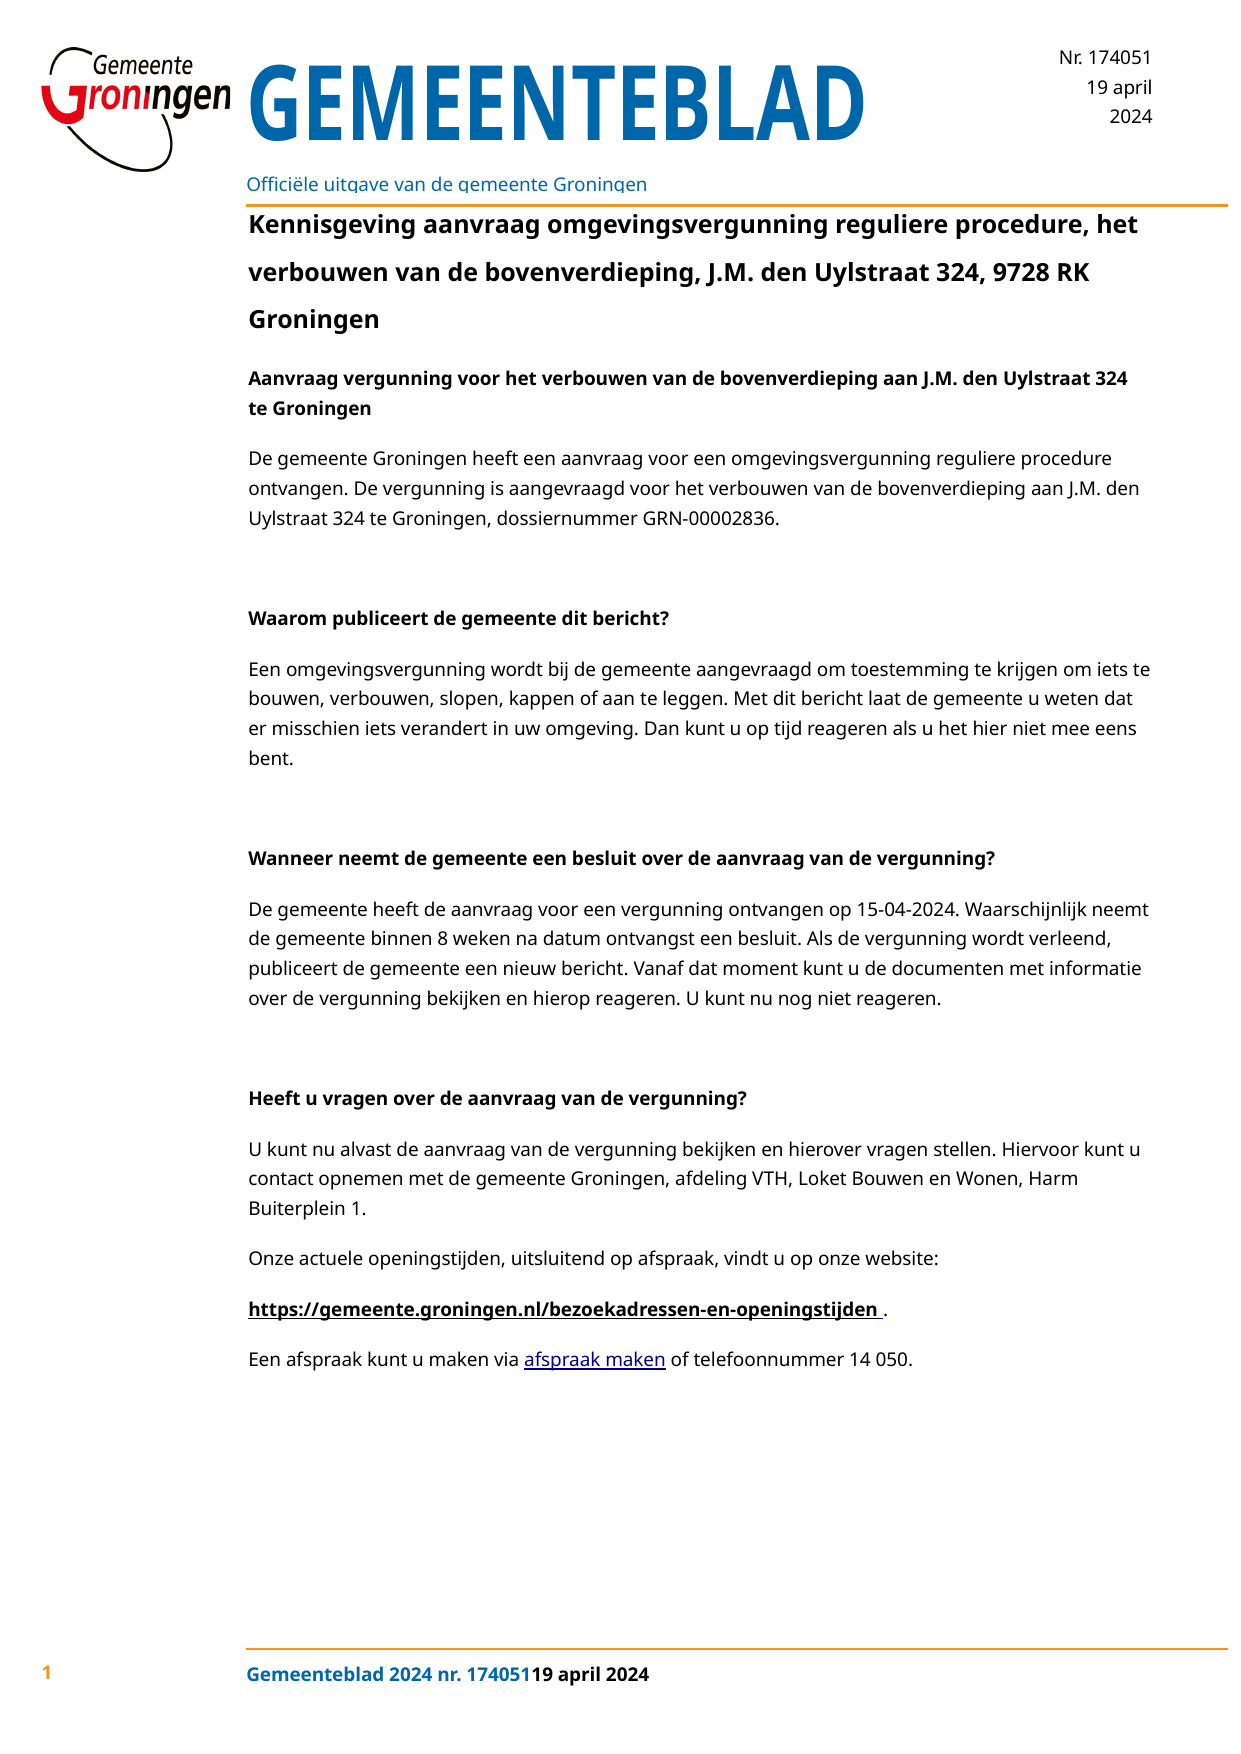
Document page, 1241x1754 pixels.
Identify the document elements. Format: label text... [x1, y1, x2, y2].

picture [41, 47, 231, 172]
text Een afspraak kunt u maken via afspraak maken of telefoonnummer 14 050. [248, 1346, 1152, 1372]
text De gemeente heeft de aanvraag voor een vergunning ontvangen op 15-04-2024. Waarschijnlijk neemt de gemeente binnen 8 weken na datum ontvangst een besluit. Als de vergunning wordt verleend, publiceert de gemeente een nieuw bericht. Vanaf dat moment kunt u de documenten met informatie over de vergunning bekijken en hierop reageren. U kunt nu nog niet reageren. [248, 896, 1152, 1010]
text Wanneer neemt de gemeente een besluit over de aanvraag van de vergunning? [248, 846, 1152, 871]
text Onze actuele openingstijden, uitsluitend op afspraak, vindt u op onze website: [248, 1246, 1152, 1271]
text Aanvraag vergunning voor het verbouwen van de bovenverdieping aan J.M. den Uylstraat 324 te Groningen [248, 366, 1152, 421]
text Een omgevingsvergunning wordt bij de gemeente aangevraagd om toestemming te krijgen om iets te bouwen, verbouwen, slopen, kappen of aan te leggen. Met dit bericht laat de gemeente u weten dat er misschien iets verandert in uw omgeving. Dan kunt u op tijd reageren als u het hier niet mee eens bent. [248, 656, 1152, 770]
text Waarom publiceert de gemeente dit bericht? [248, 606, 1152, 631]
text De gemeente Groningen heeft een aanvraag voor een omgevingsvergunning reguliere procedure ontvangen. De vergunning is aangevraagd voor het verbouwen van de bovenverdieping aan J.M. den Uylstraat 324 te Groningen, dossiernummer GRN-00002836. [248, 446, 1152, 530]
text U kunt nu alvast de aanvraag van de vergunning bekijken en hierover vragen stellen. Hiervoor kunt u contact opnemen met de gemeente Groningen, afdeling VTH, Loket Bouwen en Wonen, Harm Buiterplein 1. [248, 1136, 1152, 1221]
text https://gemeente.groningen.nl/bezoekadressen-en-openingstijden . [248, 1296, 1152, 1322]
text Kennisgeving aanvraag omgevingsvergunning reguliere procedure, het verbouwen van de bovenverdieping, J.M. den Uylstraat 324, 9728 RK Groningen [248, 207, 1152, 336]
text Heeft u vragen over de aanvraag van de vergunning? [248, 1086, 1152, 1111]
